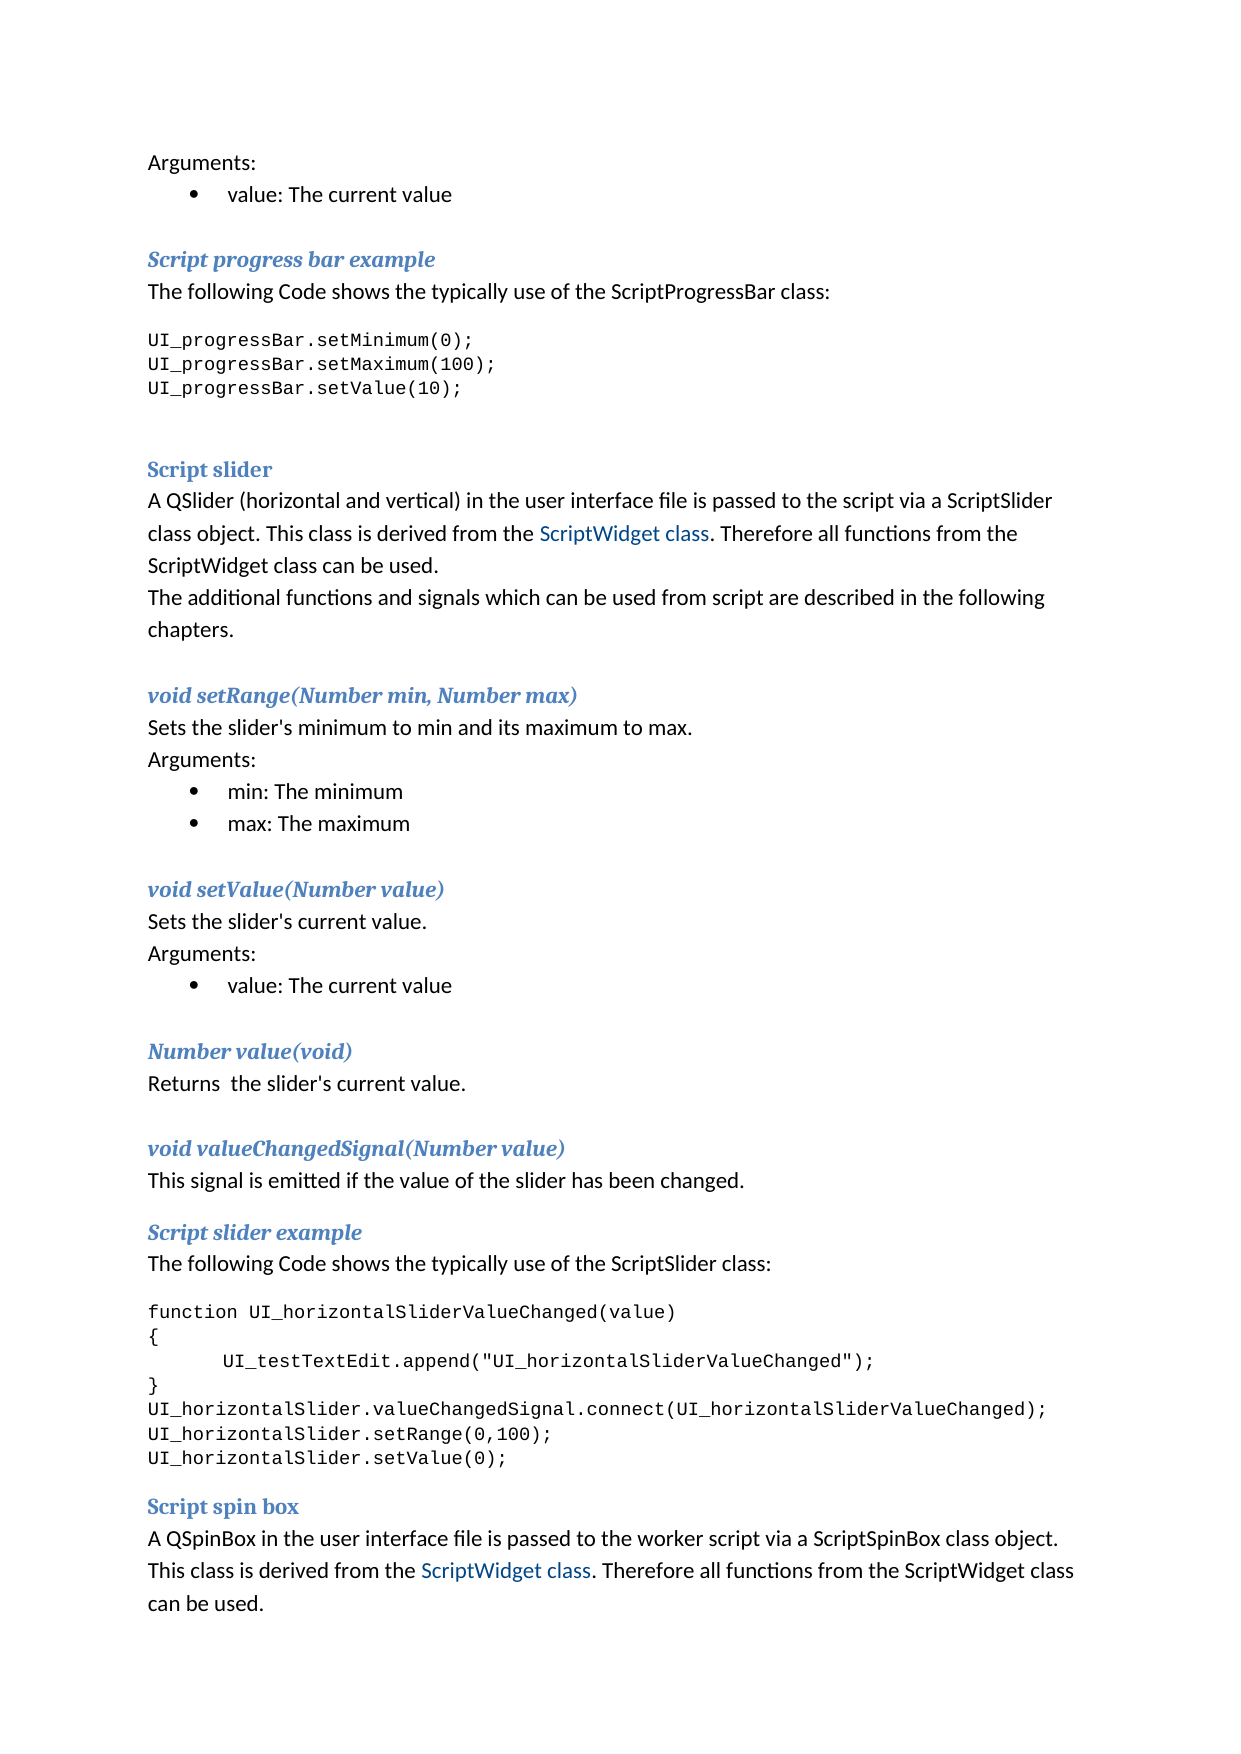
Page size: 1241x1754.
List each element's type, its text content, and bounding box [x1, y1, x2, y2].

text This class is derived from the ScriptWidget class. Therefore all functions from the ScriptWidget class can be used. [148, 1556, 1093, 1617]
subtitle Script progress bar example [148, 247, 1093, 273]
text function UI_horizontalSliderValueChanged(value) [148, 1303, 1093, 1324]
list value: The current value [190, 971, 1093, 999]
list min: The minimum [190, 777, 1093, 805]
text UI_progressBar.setValue(10); [148, 379, 1093, 400]
list max: The maximum [190, 809, 1093, 837]
text The following Code shows the typically use of the ScriptProgressBar class: [148, 277, 1093, 305]
text UI_progressBar.setMinimum(0); [148, 330, 1093, 352]
text Arguments: [148, 939, 1093, 967]
subtitle Script slider example [148, 1219, 1093, 1246]
text Returns the slider's current value. [148, 1069, 1093, 1097]
text UI_horizontalSlider.setRange(0,100); [148, 1424, 1093, 1446]
text The following Code shows the typically use of the ScriptSlider class: [148, 1249, 1093, 1278]
subtitle Script spin box [148, 1494, 1093, 1520]
text { [148, 1327, 1093, 1348]
subtitle void setRange(Number min, Number max) [148, 683, 1093, 709]
text UI_horizontalSlider.setValue(0); [148, 1449, 1093, 1470]
subtitle void setValue(Number value) [148, 877, 1093, 903]
text } [148, 1376, 1093, 1397]
text Arguments: [148, 148, 1093, 176]
text Sets the slider's minimum to min and its maximum to max. [148, 713, 1093, 741]
subtitle Number value(void) [148, 1039, 1093, 1065]
text UI_horizontalSlider.valueChangedSignal.connect(UI_horizontalSliderValueChanged); [148, 1400, 1093, 1421]
text UI_progressBar.setMaximum(100); [148, 355, 1093, 376]
text A QSlider (horizontal and vertical) in the user interface file is passed to the script via a ScriptSlider class object. This class is derived from the ScriptWidget class. Therefore all functions from the ScriptWidget class can be used. [148, 487, 1093, 579]
text Arguments: [148, 745, 1093, 773]
text UI_testTextEdit.append("UI_horizontalSliderValueChanged"); [148, 1351, 1093, 1373]
text A QSpinBox in the user interface file is passed to the worker script via a ScriptSpinBox class object. [148, 1524, 1093, 1552]
text Sets the slider's current value. [148, 907, 1093, 935]
text The additional functions and signals which can be used from script are described in the following chapters. [148, 583, 1093, 643]
text This signal is emitted if the value of the slider has been changed. [148, 1166, 1093, 1194]
subtitle Script slider [148, 456, 1093, 483]
subtitle void valueChangedSignal(Number value) [148, 1136, 1093, 1162]
list value: The current value [190, 180, 1093, 208]
